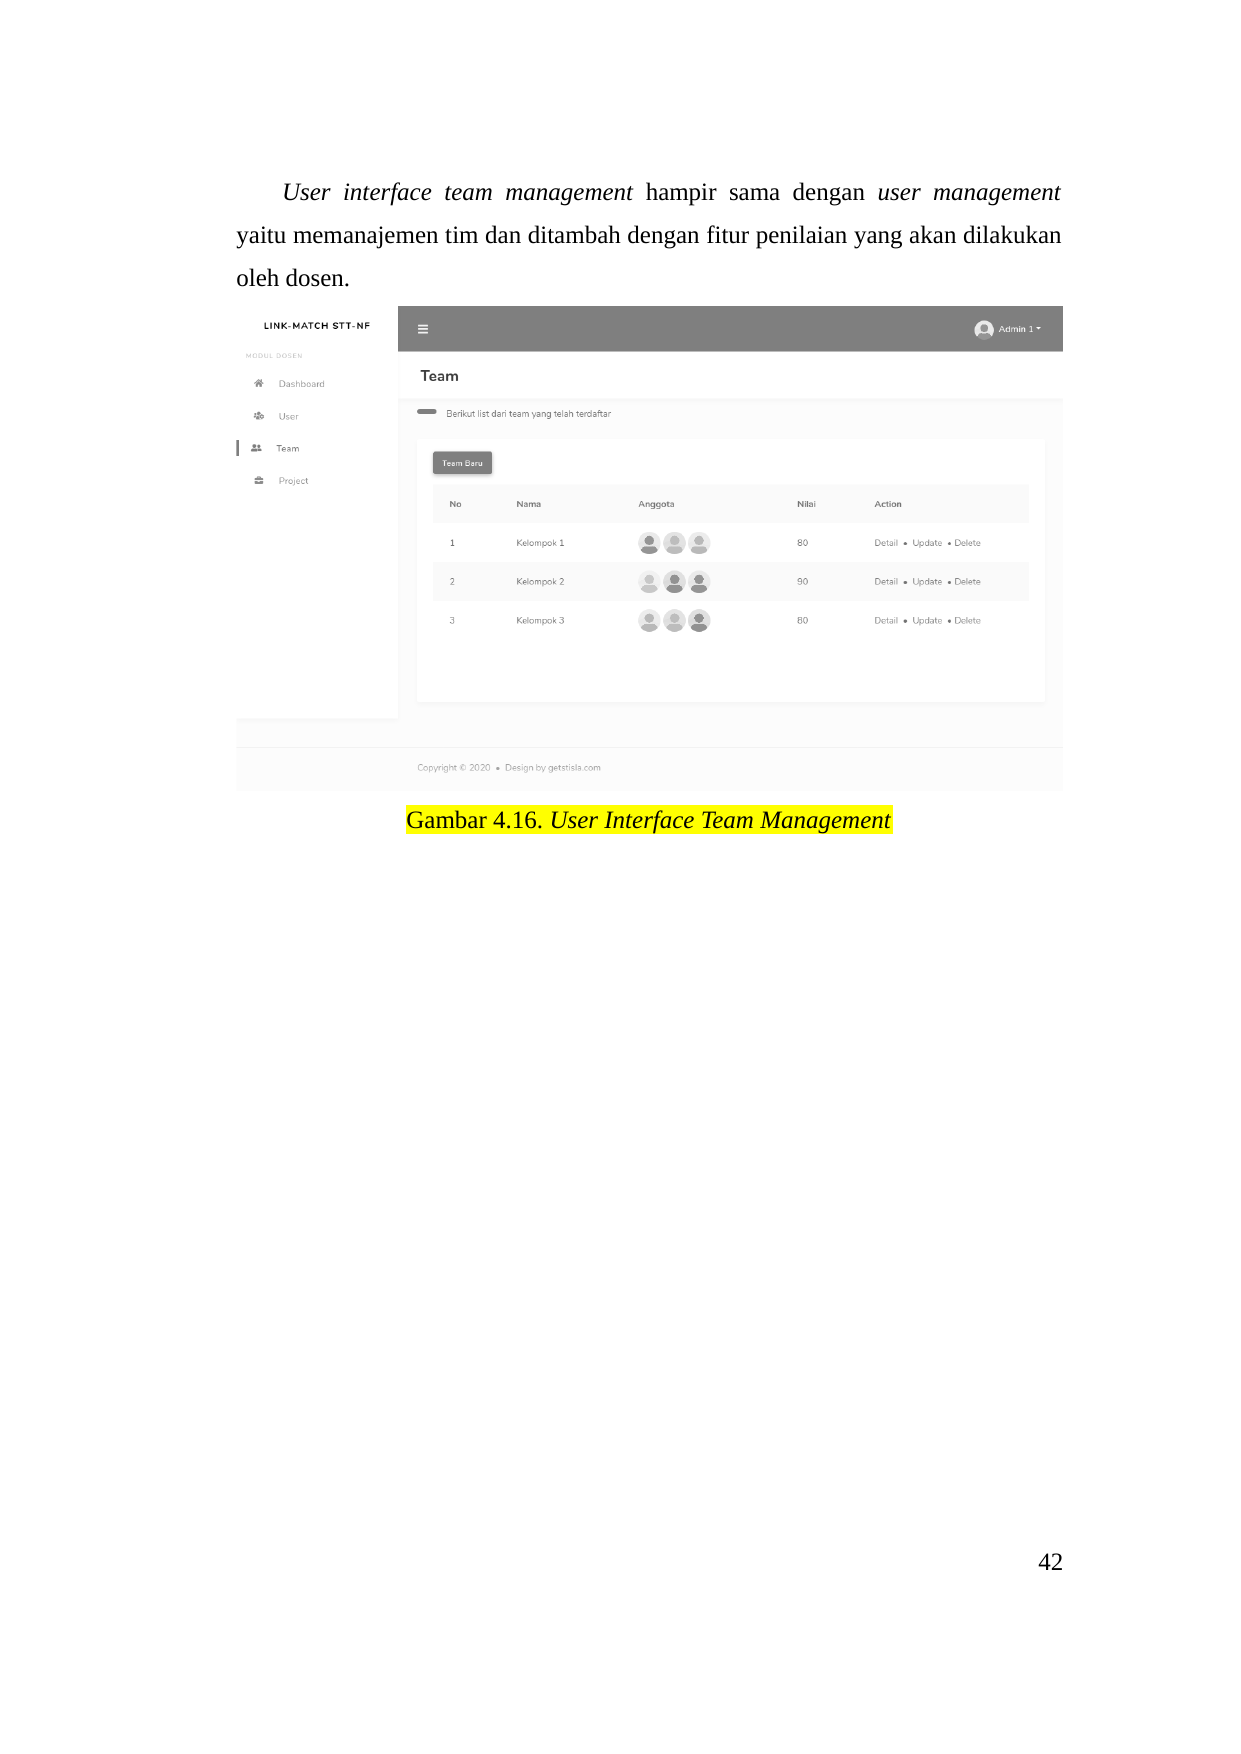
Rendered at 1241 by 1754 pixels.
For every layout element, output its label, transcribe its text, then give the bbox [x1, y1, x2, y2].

picture [236, 306, 1063, 791]
subtitle Gambar 4.16. User Interface Team Management [236, 805, 1063, 834]
subtitle User interface team management hampir sama dengan user management yaitu memanajemen tim dan ditambah dengan fitur penilaian yang akan dilakukan oleh dosen. [236, 177, 1063, 292]
